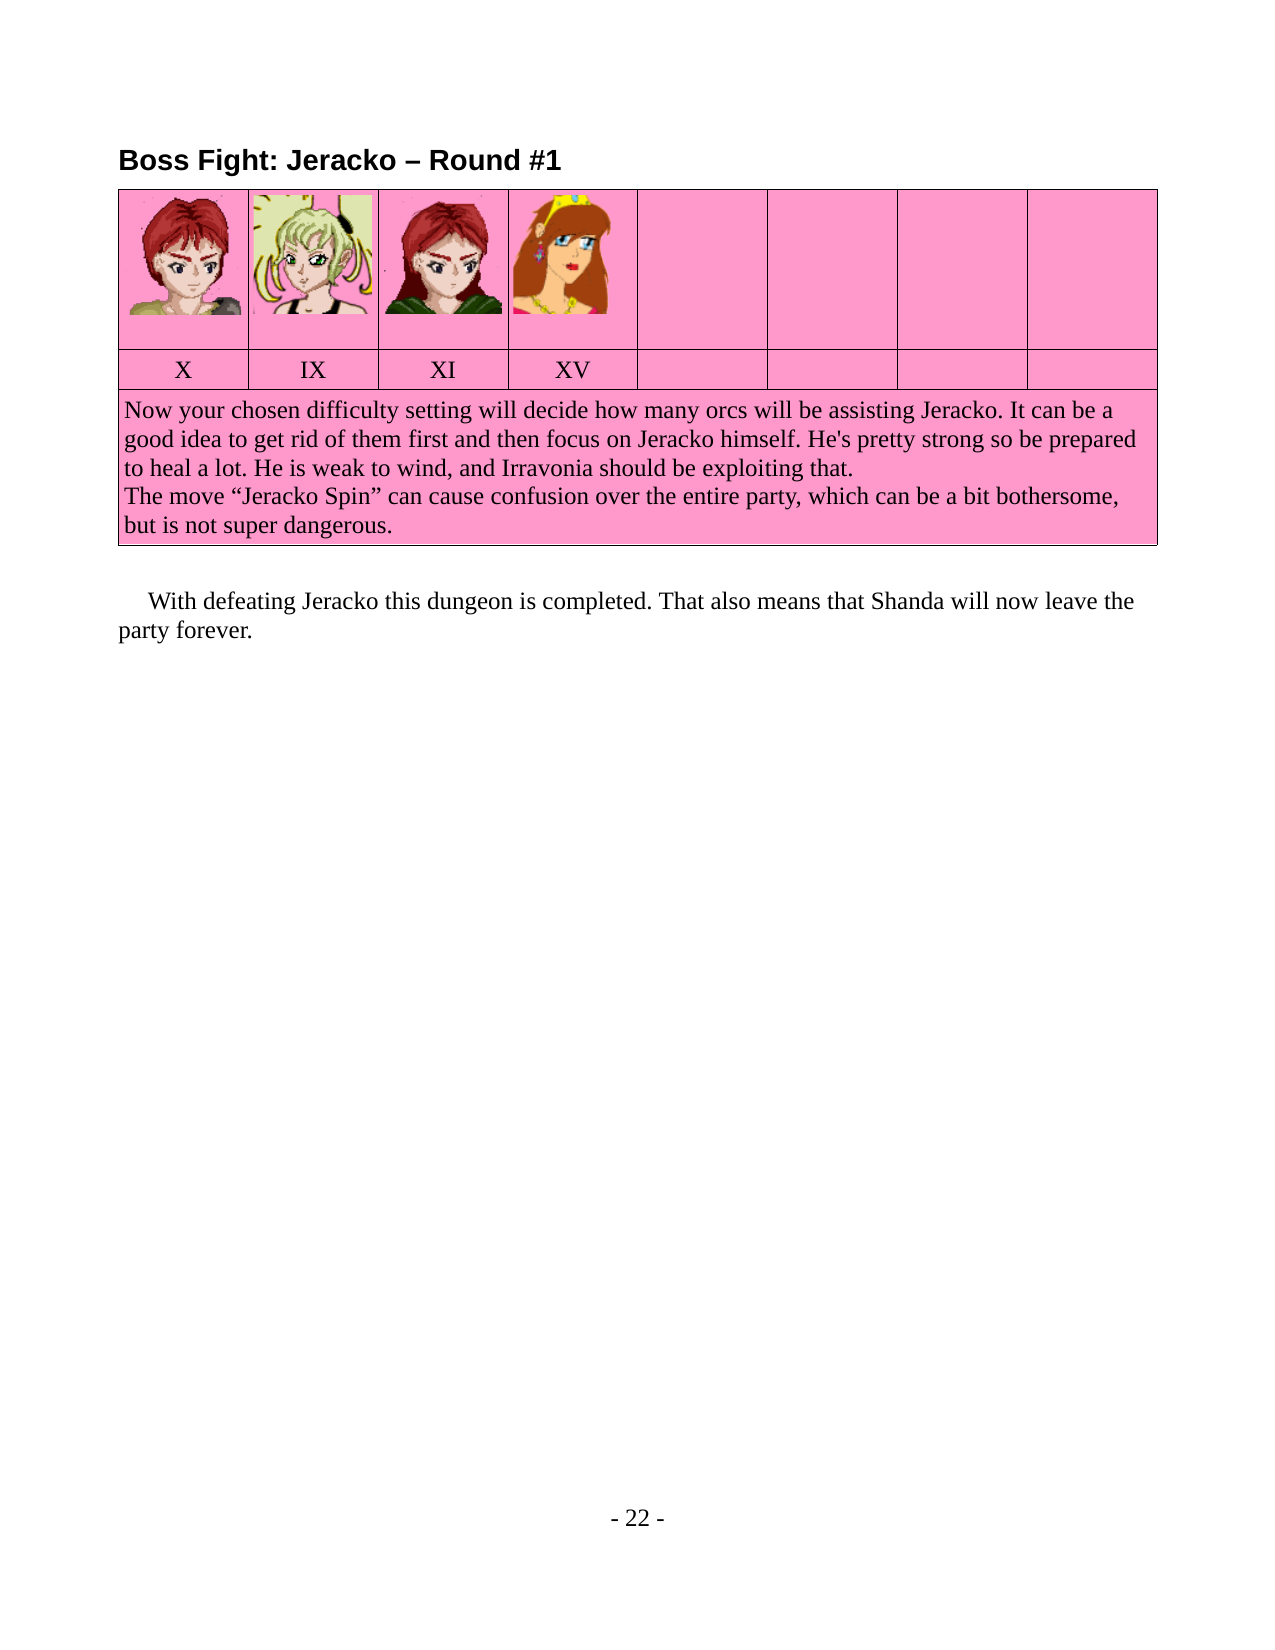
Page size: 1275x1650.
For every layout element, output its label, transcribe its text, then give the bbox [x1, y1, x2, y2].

subtitle Boss Fight: Jeracko – Round #1 [118, 143, 1157, 177]
table_header [1028, 190, 1157, 349]
table_header [638, 190, 767, 349]
table_cell [898, 350, 1027, 389]
table_cell Now your chosen difficulty setting will decide how many orcs will be assisting Jeracko. It can be a good idea to get rid of them first and then focus on Jeracko himself. He's pretty strong so be prepared to heal a lot. He is weak to wind, and Irravonia should be exploiting that. The move “Jeracko Spin” can cause confusion over the entire party, which can be a bit bothersome, but is not super dangerous. [119, 390, 1157, 544]
table_header [119, 190, 248, 314]
picture [253, 195, 372, 314]
table_cell [1028, 350, 1157, 389]
table_header [249, 190, 378, 349]
table_header [509, 314, 637, 349]
table_cell XV [509, 350, 637, 389]
text With defeating Jeracko this dungeon is completed. That also means that Shanda will now leave the party forever. [118, 586, 1157, 643]
table_cell X [119, 350, 248, 389]
picture [383, 195, 502, 314]
table_header [379, 190, 508, 313]
table_header [379, 314, 508, 349]
picture [124, 195, 242, 315]
table_cell [768, 350, 897, 389]
table_header [768, 190, 897, 349]
table_cell [638, 350, 767, 389]
table_cell XI [379, 350, 508, 389]
table_header [509, 190, 637, 313]
picture [513, 195, 632, 314]
table_cell IX [249, 350, 378, 389]
table_header [898, 190, 1027, 349]
table_header [119, 315, 248, 349]
